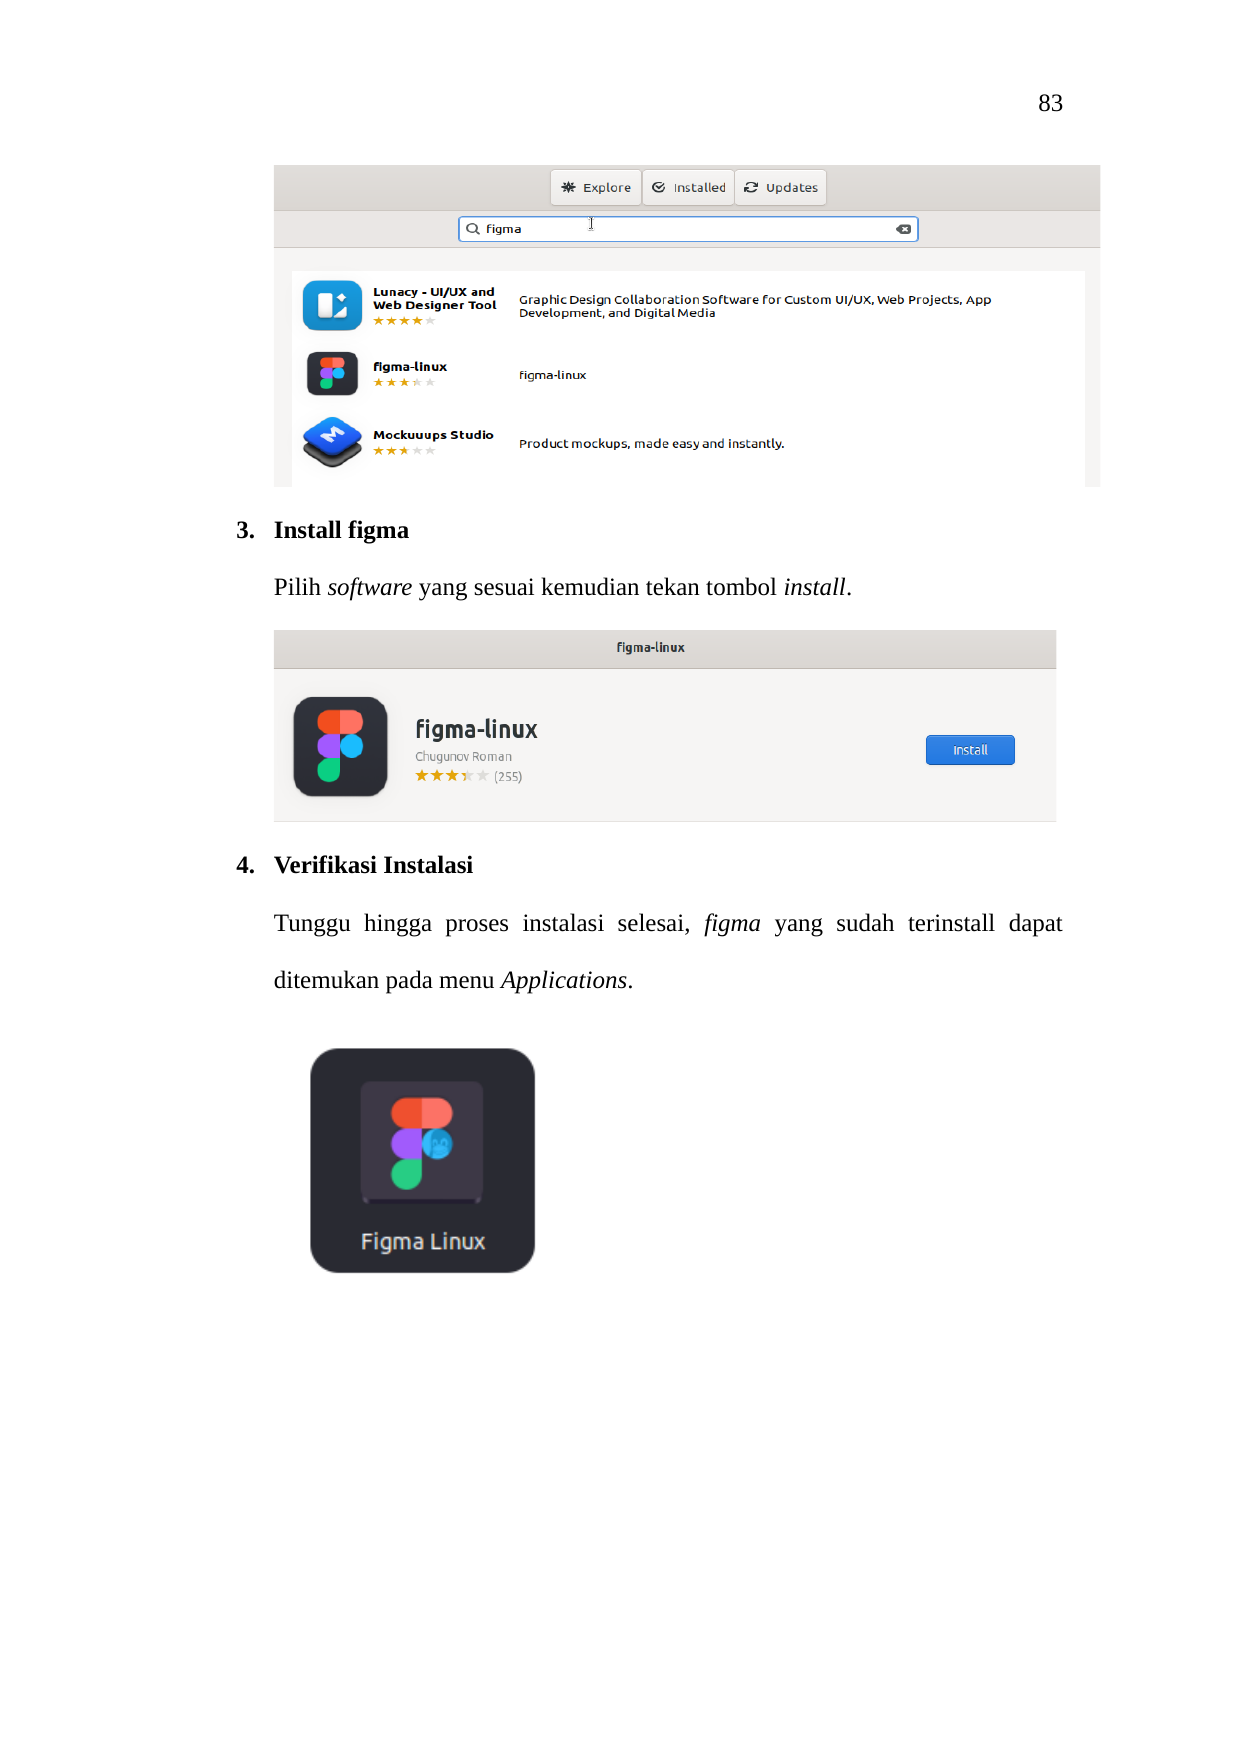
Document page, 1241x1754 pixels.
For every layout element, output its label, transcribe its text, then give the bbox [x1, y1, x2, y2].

picture [273, 165, 1101, 487]
list Tunggu hingga proses instalasi selesai, figma yang sudah terinstall dapat ditemukan pada menu Applications. [236, 908, 1063, 994]
list Install figma [236, 515, 1063, 544]
list Verifikasi Instalasi [236, 850, 1063, 879]
picture [273, 630, 1057, 822]
list Pilih software yang sesuai kemudian tekan tombol install. [236, 572, 1063, 601]
picture [273, 1022, 576, 1292]
